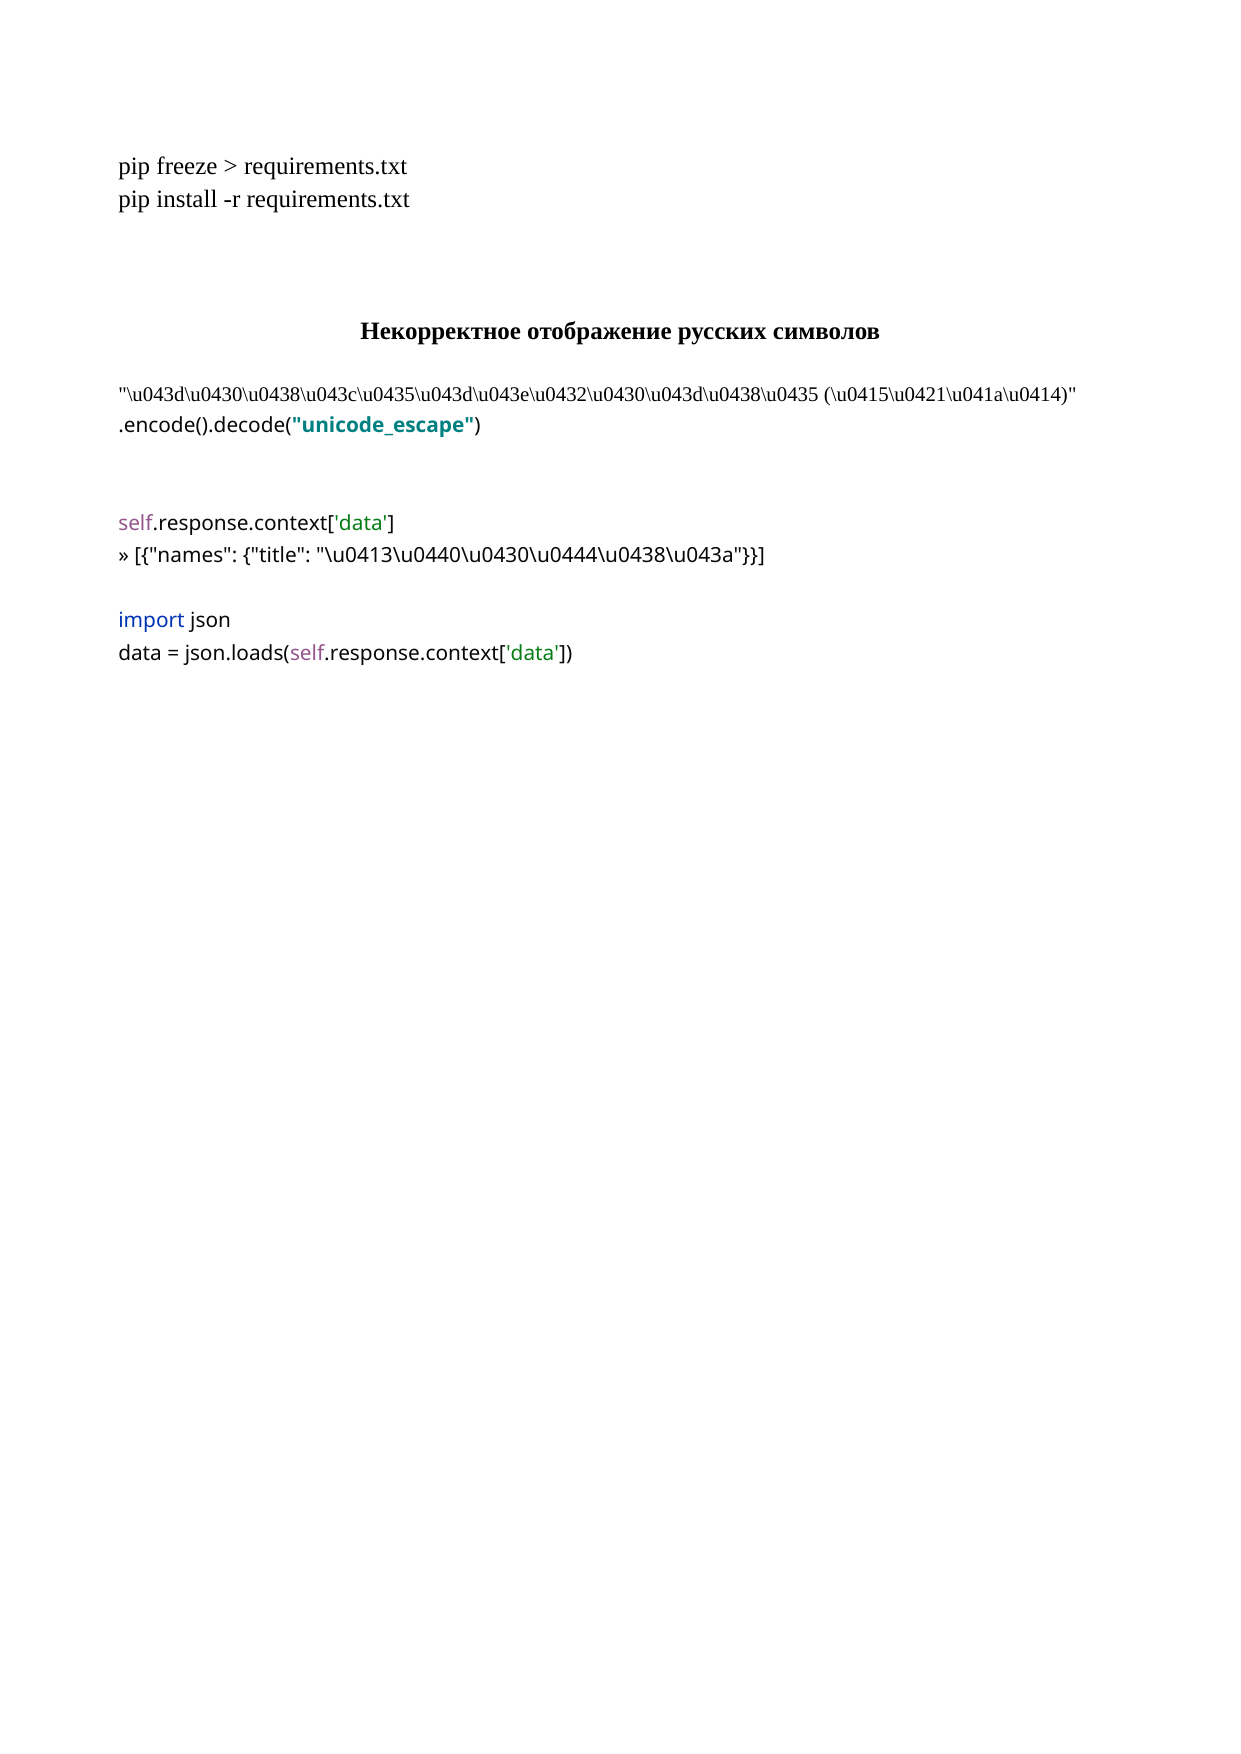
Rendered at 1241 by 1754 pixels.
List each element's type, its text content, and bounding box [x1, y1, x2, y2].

text "\u043d\u0430\u0438\u043c\u0435\u043d\u043e\u0432\u0430\u043d\u0438\u0435 (\u0415\u0421\u041a\u0414)" [118, 382, 1122, 406]
text data = json.loads(self.response.context['data']) [118, 638, 1122, 667]
text self.response.context['data'] [118, 508, 1122, 536]
text » [{"names": {"title": "\u0413\u0440\u0430\u0444\u0438\u043a"}}] [118, 540, 1122, 569]
text import json [118, 606, 1122, 634]
text .encode().decode("unicode_escape") [118, 410, 1122, 438]
text pip install -r requirements.txt [118, 184, 1122, 213]
text Некорректное отображение русских символов [118, 316, 1122, 345]
text pip freeze > requirements.txt [118, 151, 1122, 180]
